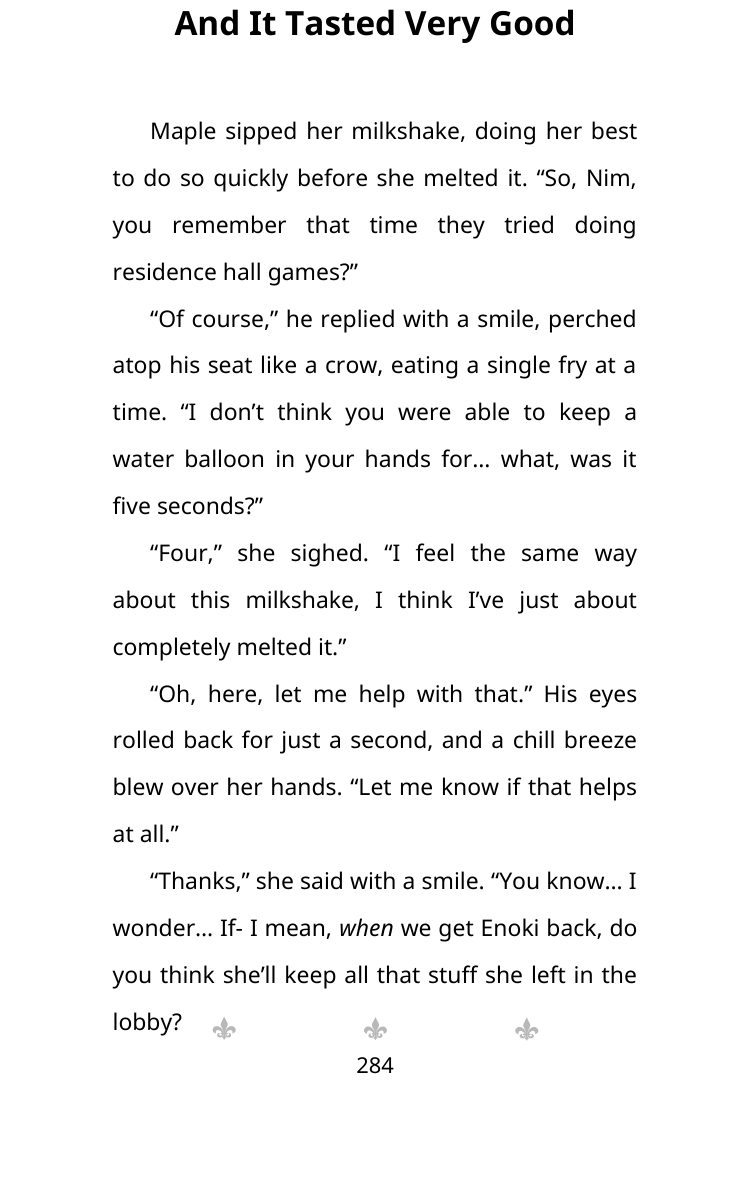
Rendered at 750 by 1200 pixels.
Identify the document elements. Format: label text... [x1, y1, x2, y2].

subtitle And It Tasted Very Good [112, 0, 637, 45]
text “Thanks,” she said with a smile. “You know… I wonder… If- I mean, when we get Enoki back, do you think she’ll keep all that stuff she left in the lobby? [112, 865, 637, 1037]
text “Four,” she sighed. “I feel the same way about this milkshake, I think I’ve just about completely melted it.” [112, 537, 637, 662]
text Maple sipped her milkshake, doing her best to do so quickly before she melted it. “So, Nim, you remember that time they tried doing residence hall games?” [112, 115, 637, 287]
text “Of course,” he replied with a smile, perched atop his seat like a crow, eating a single fry at a time. “I don’t think you were able to keep a water balloon in your hands for… what, was it five seconds?” [112, 302, 637, 521]
text “Oh, here, let me help with that.” His eyes rolled back for just a second, and a chill breeze blew over her hands. “Let me know if that helps at all.” [112, 677, 637, 849]
